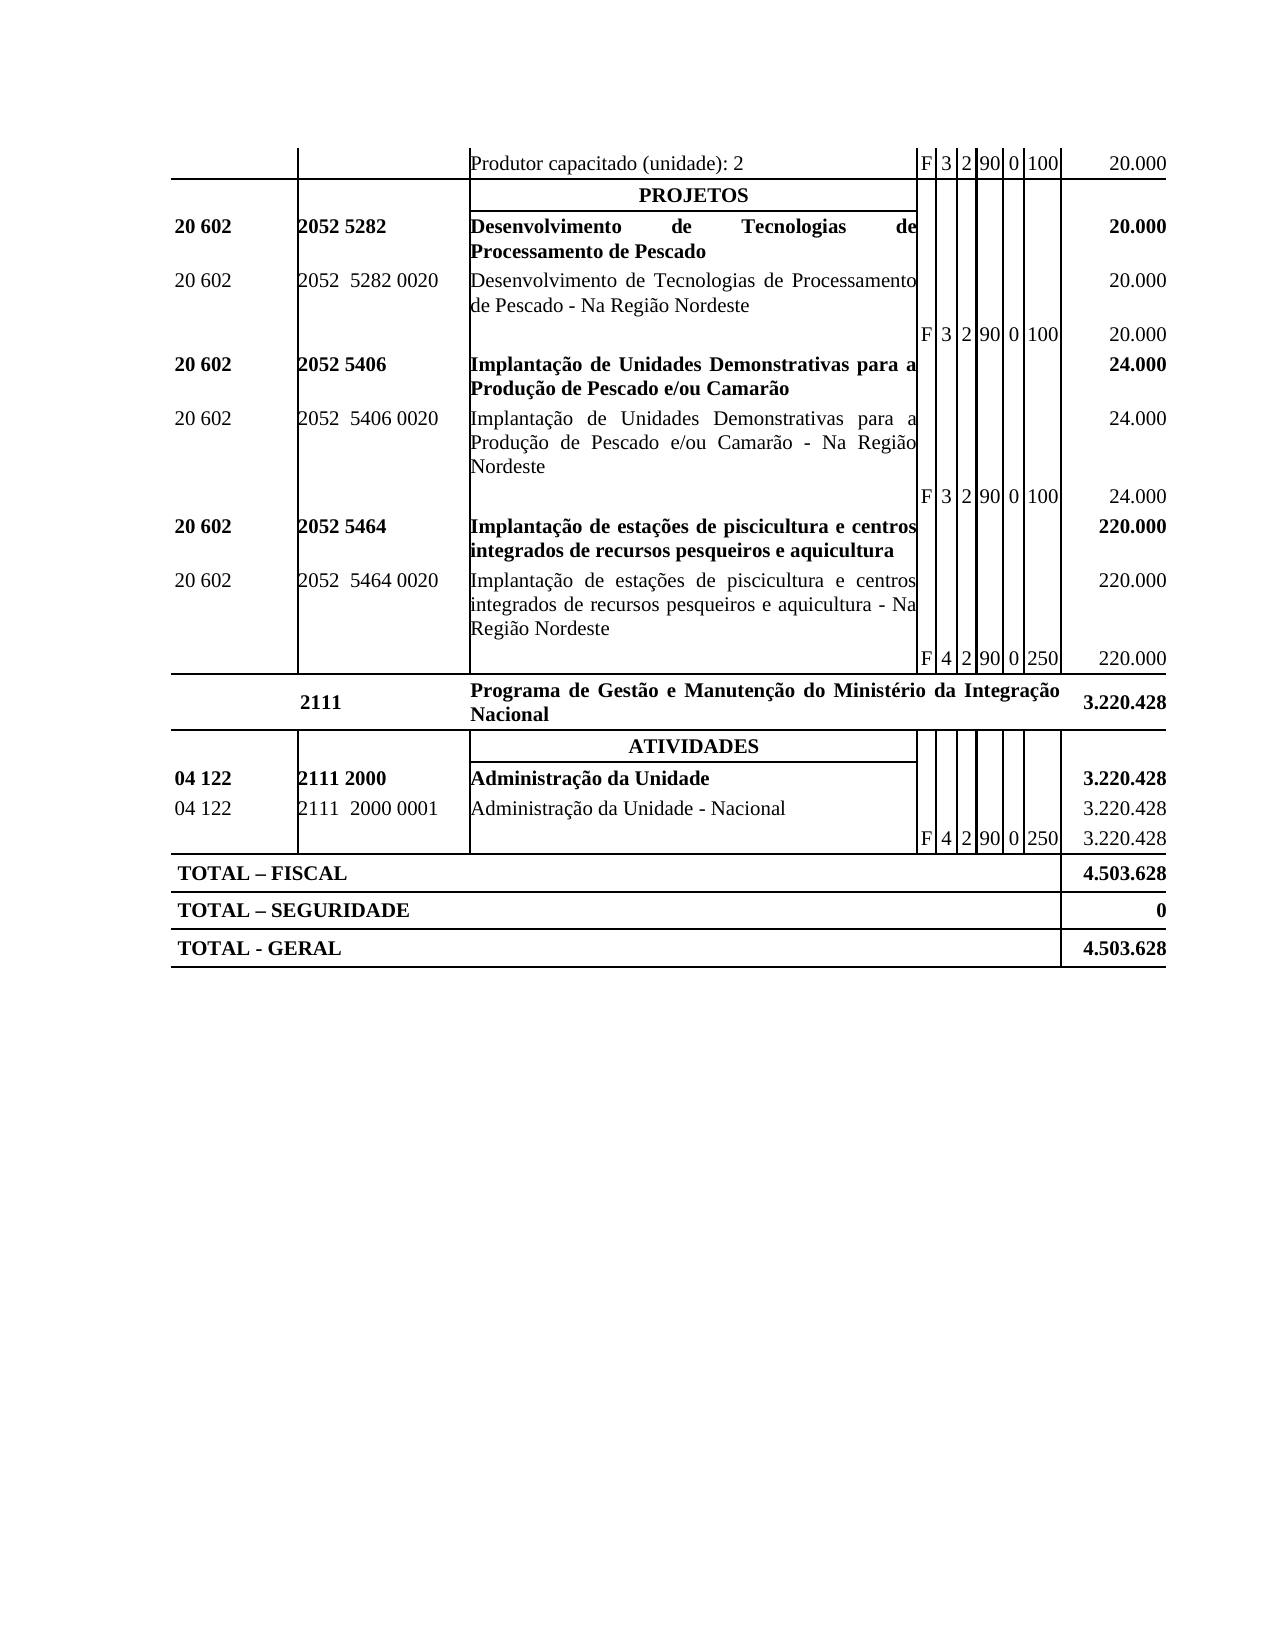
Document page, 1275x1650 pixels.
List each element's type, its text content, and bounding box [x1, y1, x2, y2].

table_cell [978, 266, 1002, 319]
table_cell 90 [978, 320, 1002, 349]
table_cell 2 [958, 148, 975, 177]
table_cell F [918, 481, 935, 511]
table_cell 20.000 [1062, 266, 1166, 319]
table_cell [918, 793, 935, 823]
table_cell 90 [978, 148, 1002, 177]
table_cell 3 [937, 148, 956, 177]
table_cell 2052 5282 [299, 210, 469, 266]
table_cell [1025, 210, 1060, 266]
table_cell [958, 266, 975, 319]
table_cell [937, 266, 956, 319]
table_cell 2052 5464 0020 [299, 565, 469, 643]
table_cell [1062, 731, 1166, 761]
table_cell [937, 403, 956, 481]
table_cell 24.000 [1062, 481, 1166, 511]
table_cell 90 [978, 481, 1002, 511]
table_cell [978, 731, 1002, 761]
table_cell 2052 5406 0020 [299, 403, 469, 481]
table_cell 250 [1025, 823, 1060, 853]
table_cell [978, 565, 1002, 643]
table_cell 04 122 [171, 793, 297, 823]
table_cell [958, 511, 975, 565]
table_cell [171, 148, 297, 177]
table_cell 2 [958, 643, 975, 673]
table_cell 20.000 [1062, 148, 1166, 177]
table_cell [471, 481, 916, 511]
table_cell F [918, 823, 935, 853]
table_cell [299, 643, 469, 673]
table_cell [1004, 793, 1023, 823]
table_cell TOTAL – FISCAL [171, 855, 1060, 891]
table_cell Produtor capacitado (unidade): 2 [471, 148, 916, 177]
table_cell 20 602 [171, 511, 297, 565]
table_cell 3 [937, 320, 956, 349]
table_cell [299, 731, 469, 761]
table_cell [1004, 761, 1023, 793]
table_cell [299, 320, 469, 349]
table_cell [171, 731, 297, 761]
table_cell F [918, 643, 935, 673]
table_cell 3.220.428 [1062, 793, 1166, 823]
table_cell 90 [978, 643, 1002, 673]
table_cell 100 [1025, 481, 1060, 511]
table_cell [978, 403, 1002, 481]
table_cell [171, 481, 297, 511]
table_cell [937, 761, 956, 793]
table_cell [1062, 180, 1166, 209]
table_cell [918, 266, 935, 319]
table_cell [171, 320, 297, 349]
table_cell [937, 180, 956, 209]
table_cell [1025, 403, 1060, 481]
table_cell [471, 320, 916, 349]
table_cell 220.000 [1062, 565, 1166, 643]
table_cell [1004, 511, 1023, 565]
table_cell F [918, 148, 935, 177]
table_cell [1004, 403, 1023, 481]
table_cell [958, 210, 975, 266]
table_cell [978, 511, 1002, 565]
table_cell 220.000 [1062, 643, 1166, 673]
table_cell [299, 481, 469, 511]
table_cell 4 [937, 823, 956, 853]
table_cell [958, 793, 975, 823]
table_cell 2052 5406 [299, 349, 469, 403]
table_cell Atividades [471, 731, 916, 761]
table_cell 20 602 [171, 266, 297, 319]
table_cell [918, 180, 935, 209]
table_cell [1004, 349, 1023, 403]
table_cell [958, 403, 975, 481]
table_cell [978, 349, 1002, 403]
table_cell 24.000 [1062, 349, 1166, 403]
table_cell Implantação de estações de piscicultura e centros integrados de recursos pesqueiros e aquicultura [471, 511, 916, 565]
table_cell 20.000 [1062, 320, 1166, 349]
table_cell 100 [1025, 320, 1060, 349]
table_cell [1025, 565, 1060, 643]
table_cell Desenvolvimento de Tecnologias de Processamento de Pescado [471, 212, 916, 266]
table_cell [171, 643, 297, 673]
table_cell 2 [958, 481, 975, 511]
table_cell 3.220.428 [1062, 823, 1166, 853]
table_cell 2052 5282 0020 [299, 266, 469, 319]
table_cell [937, 349, 956, 403]
table_cell 4.503.628 [1062, 930, 1166, 966]
table_cell [299, 180, 469, 209]
table_cell Administração da Unidade - Nacional [471, 793, 916, 823]
table_cell [978, 793, 1002, 823]
table_cell 90 [978, 823, 1002, 853]
table_cell Administração da Unidade [471, 763, 916, 793]
table_cell 20 602 [171, 403, 297, 481]
table_cell [937, 731, 956, 761]
table_cell [1025, 761, 1060, 793]
table_cell [958, 180, 975, 209]
table_cell 20 602 [171, 210, 297, 266]
table_cell [918, 403, 935, 481]
table_cell Implantação de Unidades Demonstrativas para a Produção de Pescado e/ou Camarão - Na Região Nordeste [471, 403, 916, 481]
table_cell [958, 349, 975, 403]
table_cell [1025, 511, 1060, 565]
table_cell 2111 [171, 675, 470, 729]
table_cell 220.000 [1062, 511, 1166, 565]
table_cell [1004, 565, 1023, 643]
table_cell [1004, 731, 1023, 761]
table_cell 24.000 [1062, 403, 1166, 481]
table_cell [978, 180, 1002, 209]
table_cell 3.220.428 [1061, 675, 1166, 729]
table_cell [918, 731, 935, 761]
table_cell 4.503.628 [1062, 855, 1166, 891]
table_cell [1025, 731, 1060, 761]
table_cell Programa de Gestão e Manutenção do Ministério da Integração Nacional [470, 675, 1061, 729]
table_cell Desenvolvimento de Tecnologias de Processamento de Pescado - Na Região Nordeste [471, 266, 916, 319]
table_cell 0 [1004, 148, 1023, 177]
table_cell [171, 823, 297, 853]
table_cell [958, 565, 975, 643]
table_cell [1025, 180, 1060, 209]
table_cell 2 [958, 320, 975, 349]
table_cell [958, 731, 975, 761]
table_cell [1004, 180, 1023, 209]
table_cell [299, 823, 469, 853]
table_cell [1025, 793, 1060, 823]
table_cell 0 [1004, 823, 1023, 853]
table_cell [918, 210, 935, 266]
table_cell 20 602 [171, 349, 297, 403]
table_cell 2111 2000 [299, 761, 469, 793]
table_cell [937, 210, 956, 266]
table_cell 0 [1004, 643, 1023, 673]
table_cell 3.220.428 [1062, 761, 1166, 793]
table_cell [918, 511, 935, 565]
table_cell [918, 565, 935, 643]
table_cell F [918, 320, 935, 349]
table_cell 20 602 [171, 565, 297, 643]
table_cell 0 [1062, 893, 1166, 928]
table_cell 0 [1004, 481, 1023, 511]
table_cell [918, 761, 935, 793]
table_cell [299, 148, 469, 177]
table_cell Projetos [471, 180, 916, 209]
table_cell Implantação de estações de piscicultura e centros integrados de recursos pesqueiros e aquicultura - Na Região Nordeste [471, 565, 916, 643]
table_cell 3 [937, 481, 956, 511]
table_cell 2111 2000 0001 [299, 793, 469, 823]
table_cell [471, 823, 916, 853]
table_cell 2 [958, 823, 975, 853]
table_cell 4 [937, 643, 956, 673]
table_cell [1025, 349, 1060, 403]
table_cell [937, 565, 956, 643]
table_cell 20.000 [1062, 210, 1166, 266]
table_cell [471, 643, 916, 673]
table_cell 04 122 [171, 761, 297, 793]
table_cell 0 [1004, 320, 1023, 349]
table_cell [918, 349, 935, 403]
table_cell [958, 761, 975, 793]
table_cell [1004, 266, 1023, 319]
table_cell [937, 511, 956, 565]
table_cell TOTAL – SEGURIDADE [171, 893, 1060, 928]
table_cell TOTAL - GERAL [171, 930, 1060, 966]
table_cell [937, 793, 956, 823]
table_cell [1004, 210, 1023, 266]
table_cell [171, 180, 297, 209]
table_cell 2052 5464 [299, 511, 469, 565]
table_cell [978, 761, 1002, 793]
table_cell [1025, 266, 1060, 319]
table_cell Implantação de Unidades Demonstrativas para a Produção de Pescado e/ou Camarão [471, 349, 916, 403]
table_cell 250 [1025, 643, 1060, 673]
table_cell 100 [1025, 148, 1060, 177]
table_cell [978, 210, 1002, 266]
